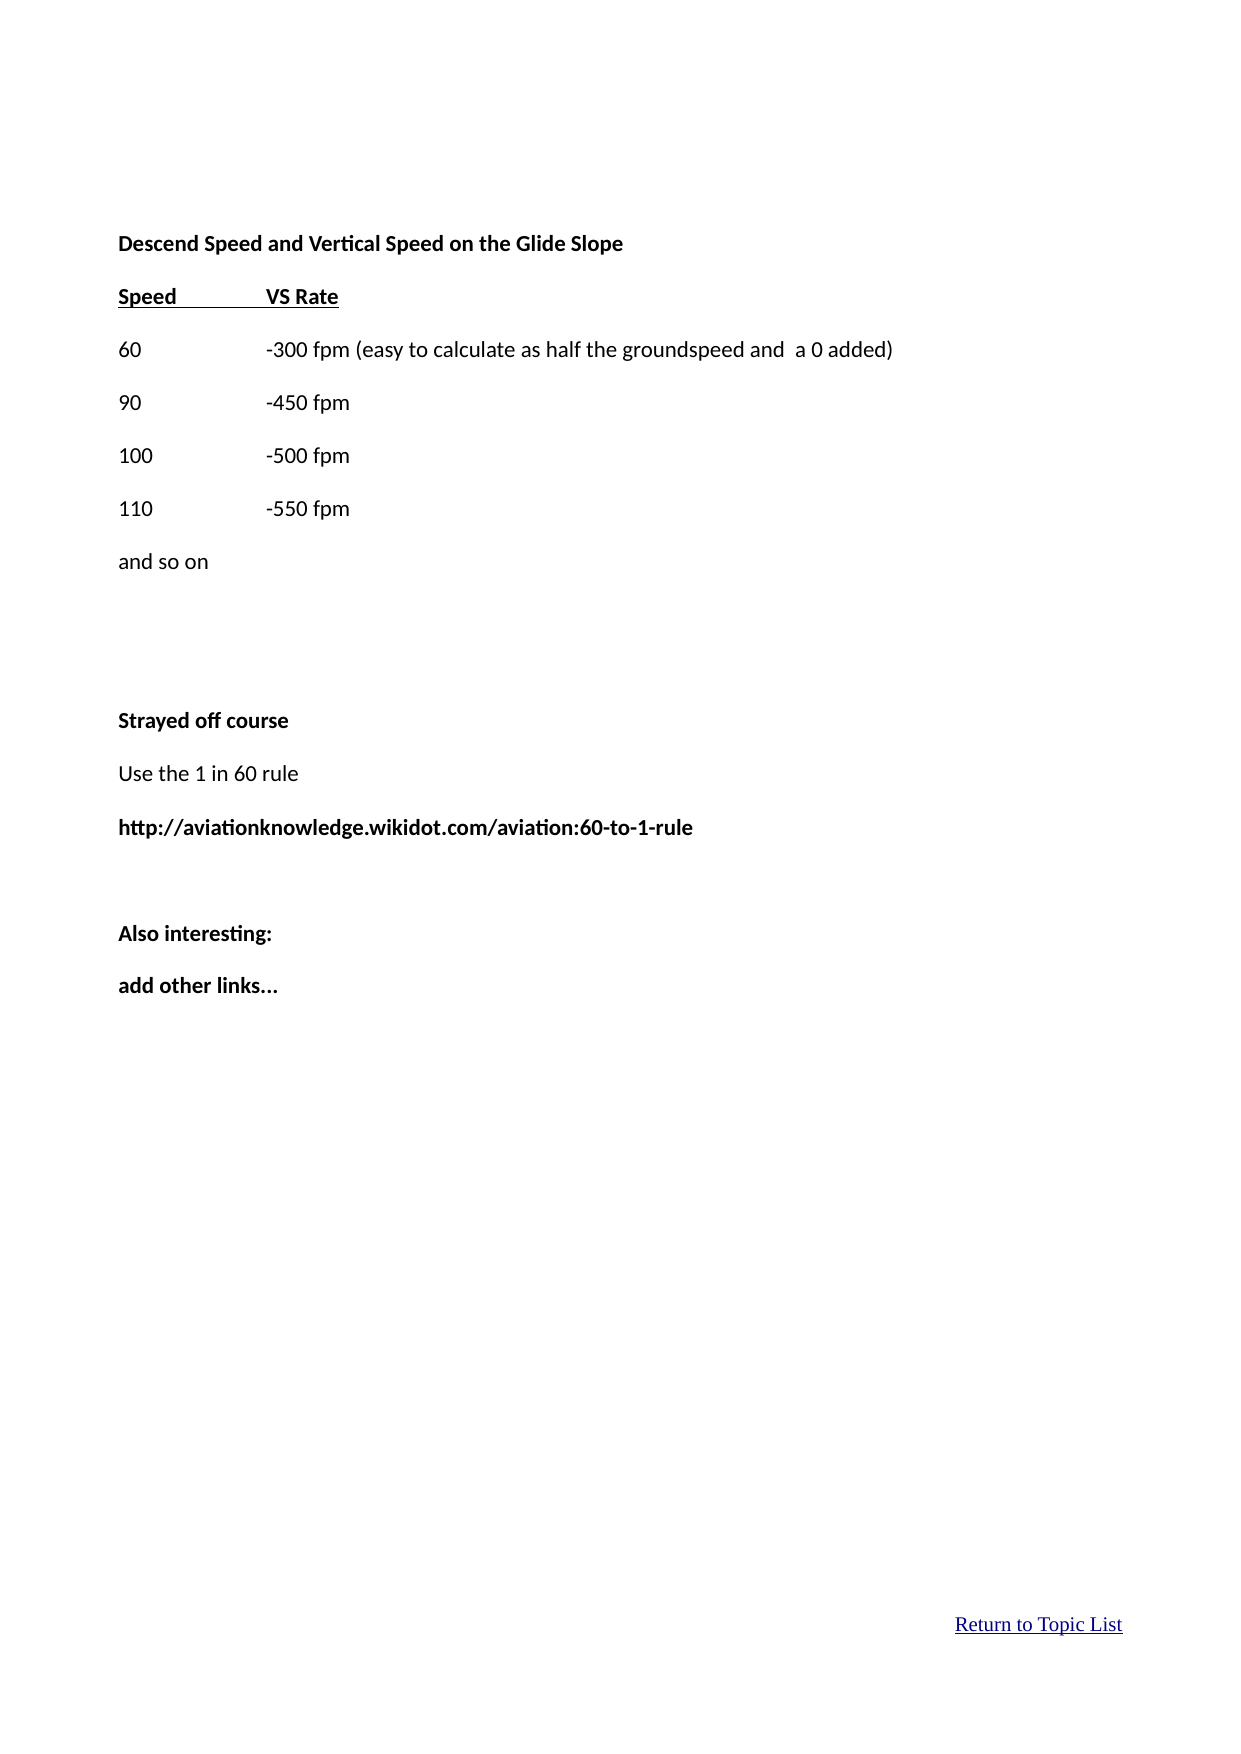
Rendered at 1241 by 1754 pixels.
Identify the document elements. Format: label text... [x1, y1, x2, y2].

text add other links... [118, 972, 1122, 1000]
text Also interesting: [118, 919, 1122, 947]
text 90 -450 fpm [118, 388, 1122, 416]
text Strayed off course [118, 707, 1122, 734]
text 60 -300 fpm (easy to calculate as half the groundspeed and a 0 added) [118, 335, 1122, 363]
text and so on [118, 547, 1122, 576]
text http://aviationknowledge.wikidot.com/aviation:60-to-1-rule [118, 813, 1122, 841]
text 110 -550 fpm [118, 494, 1122, 522]
text Speed VS Rate [118, 282, 1122, 310]
text Descend Speed and Vertical Speed on the Glide Slope [118, 229, 1122, 257]
text Use the 1 in 60 rule [118, 759, 1122, 788]
text 100 -500 fpm [118, 441, 1122, 469]
